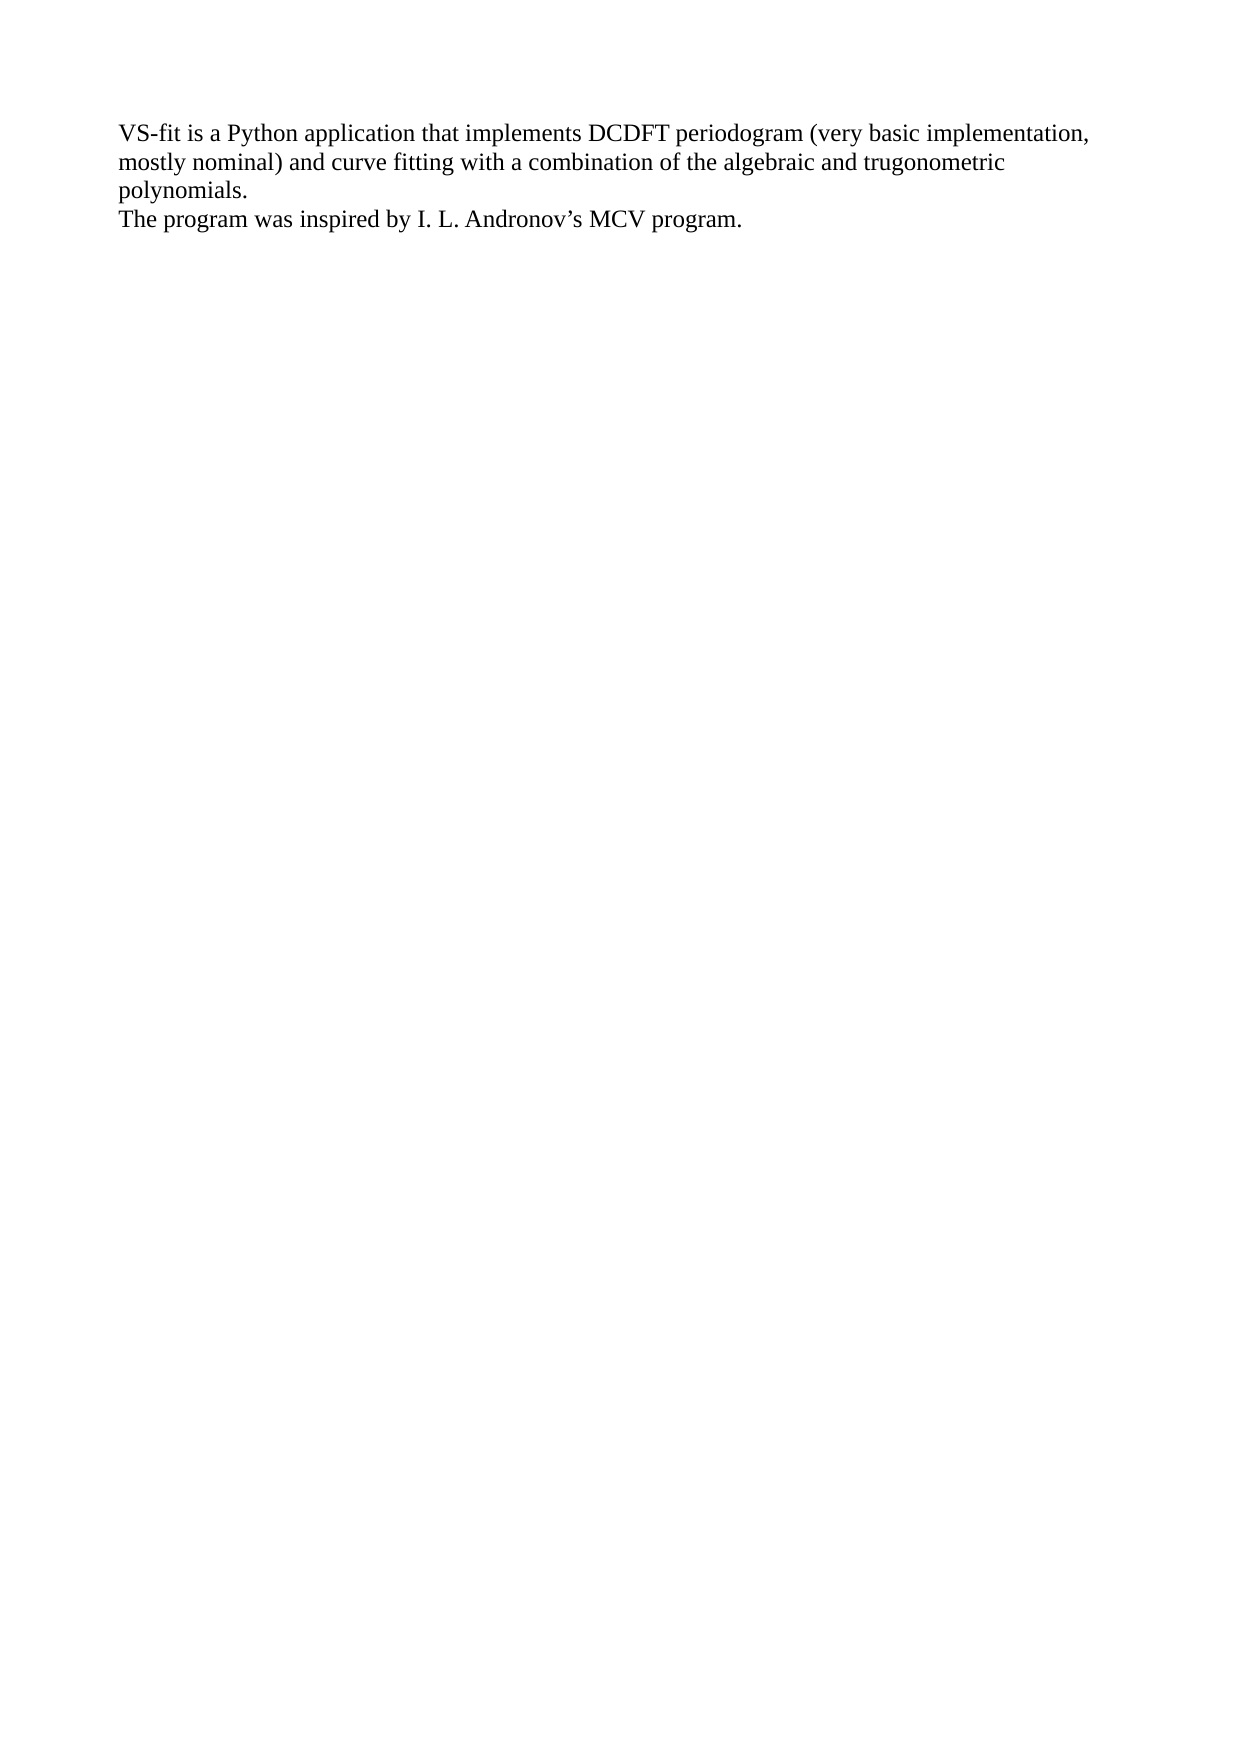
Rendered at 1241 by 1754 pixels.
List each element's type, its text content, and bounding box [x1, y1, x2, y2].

text VS-fit is a Python application that implements DCDFT periodogram (very basic implementation, mostly nominal) and curve fitting with a combination of the algebraic and trugonometric polynomials. [118, 118, 1122, 204]
text The program was inspired by I. L. Andronov’s MCV program. [118, 204, 1122, 233]
